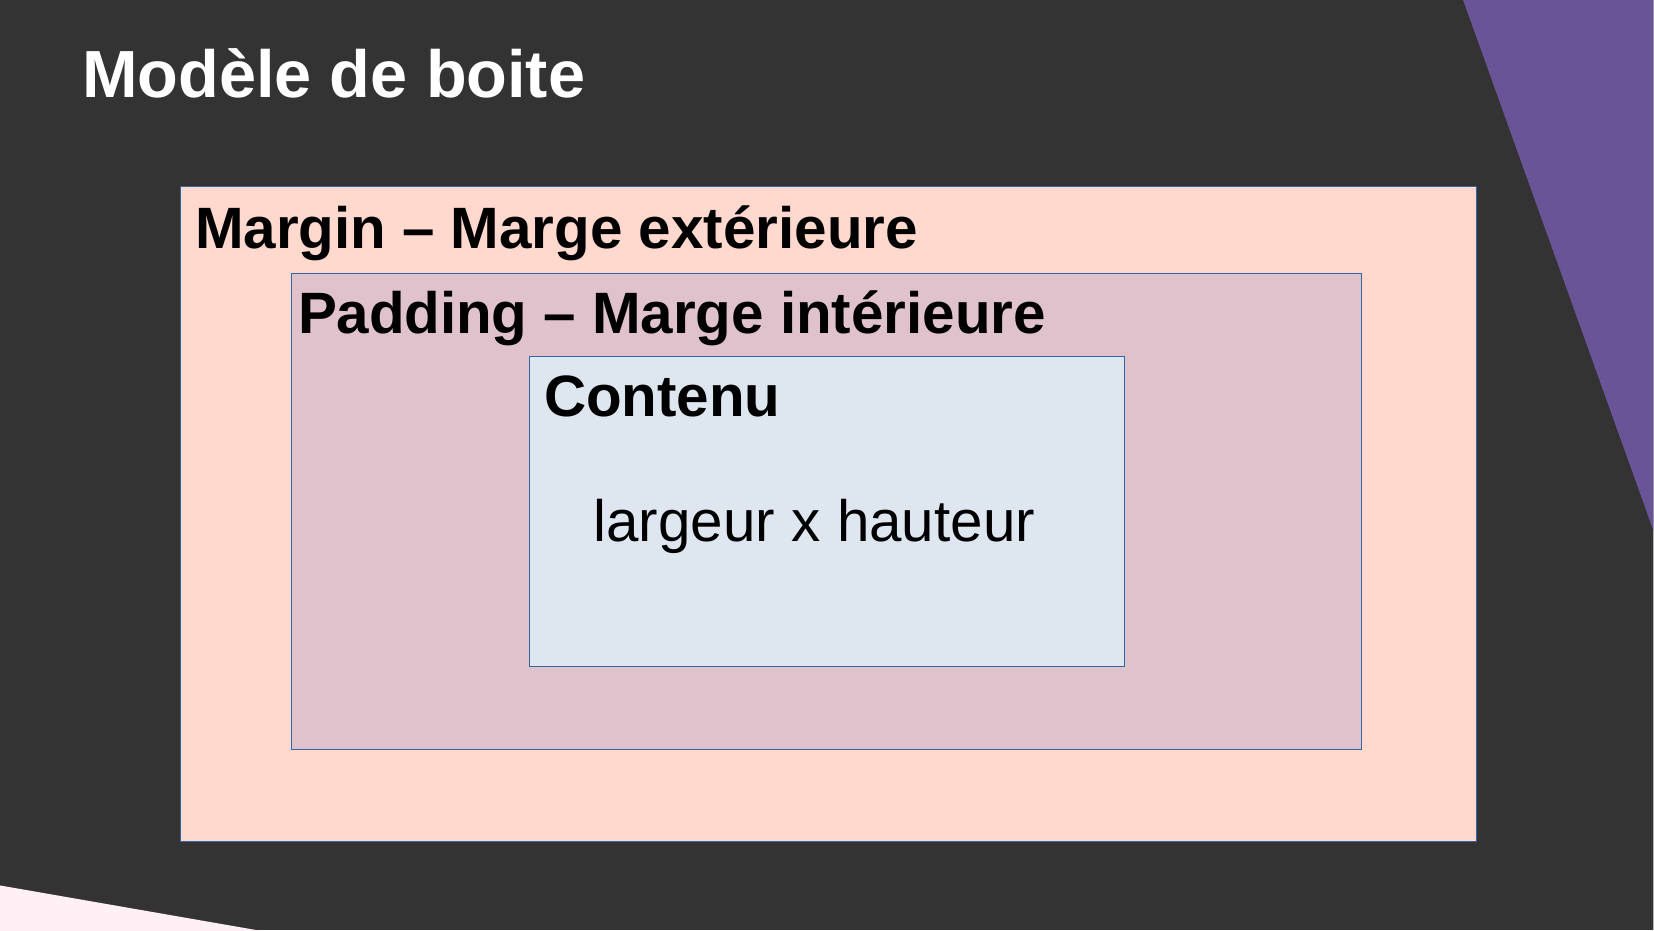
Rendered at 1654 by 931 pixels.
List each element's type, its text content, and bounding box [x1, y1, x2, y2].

text_box [1463, 0, 1654, 533]
text_box [0, 885, 262, 931]
text_box Margin – Marge extérieure [180, 188, 1173, 268]
text_box largeur x hauteur [578, 481, 1075, 562]
text_box Padding – Marge intérieure [283, 273, 1276, 354]
text_box [180, 186, 1477, 842]
text_box Contenu [529, 356, 1512, 437]
title Modèle de boite [82, 37, 1571, 112]
